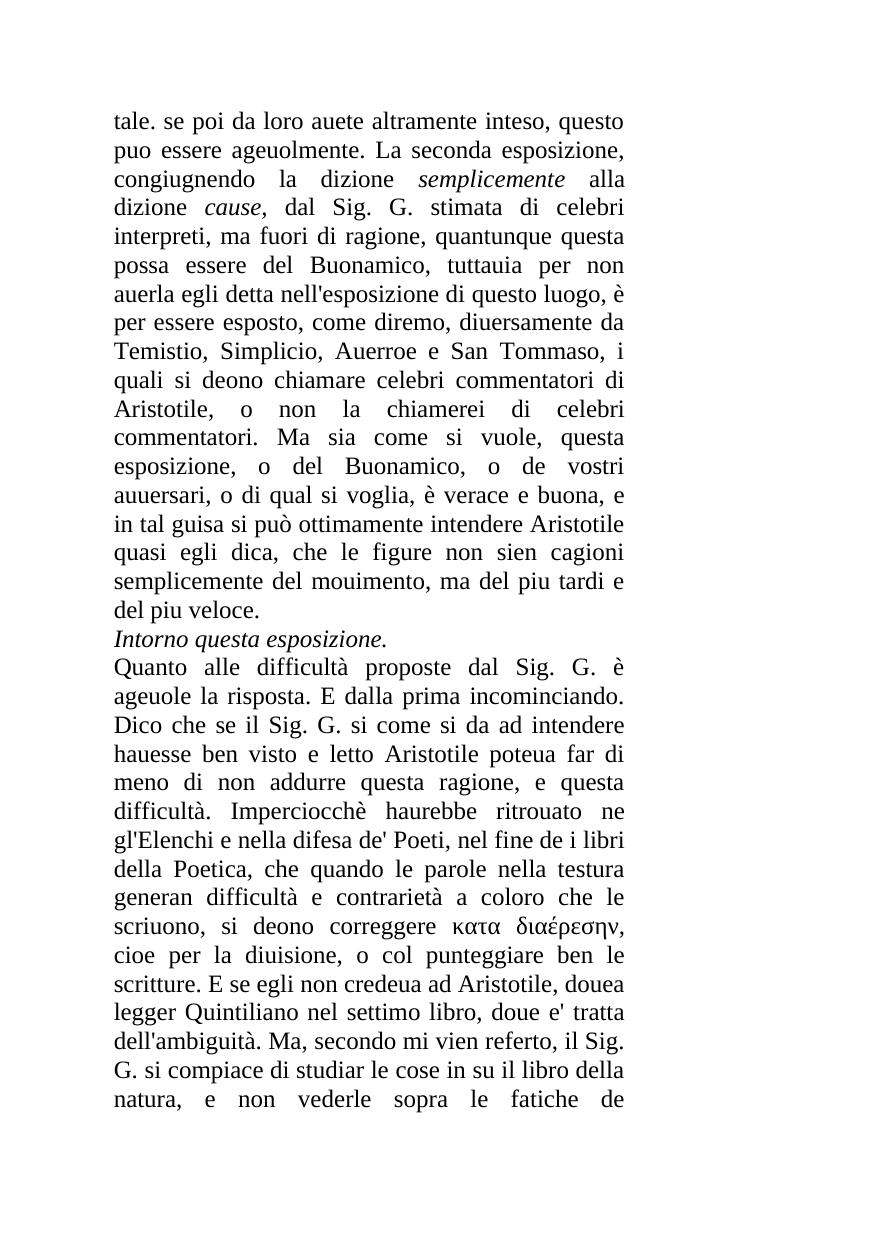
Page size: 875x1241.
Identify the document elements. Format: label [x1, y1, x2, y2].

table_cell [632, 106, 768, 624]
table_cell [632, 624, 768, 1112]
